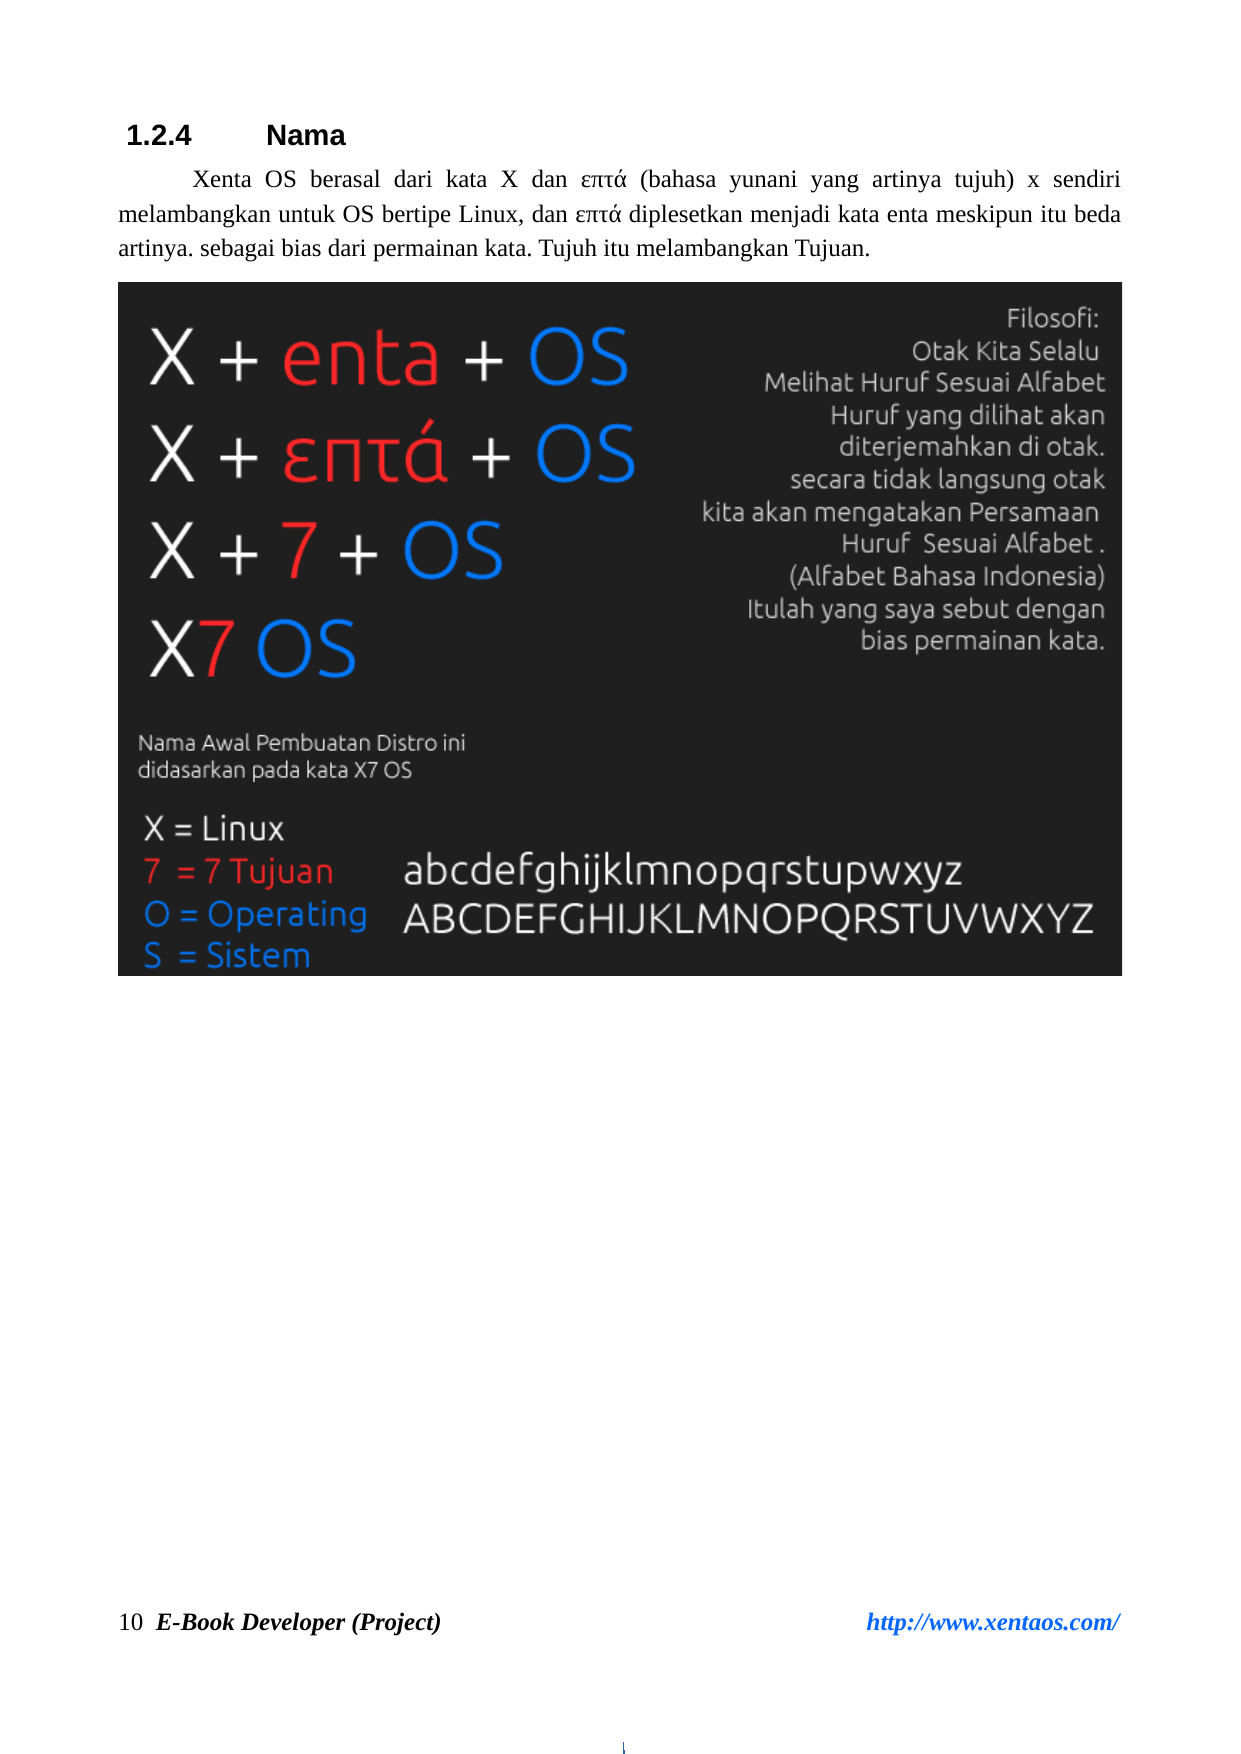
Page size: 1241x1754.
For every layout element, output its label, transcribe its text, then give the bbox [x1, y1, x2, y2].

picture [118, 282, 1123, 976]
subtitle Nama [118, 118, 1122, 152]
text Xenta OS berasal dari kata X dan επτά (bahasa yunani yang artinya tujuh) x sendiri melambangkan untuk OS bertipe Linux, dan επτά diplesetkan menjadi kata enta meskipun itu beda artinya. sebagai bias dari permainan kata. Tujuh itu melambangkan Tujuan. [118, 164, 1122, 262]
